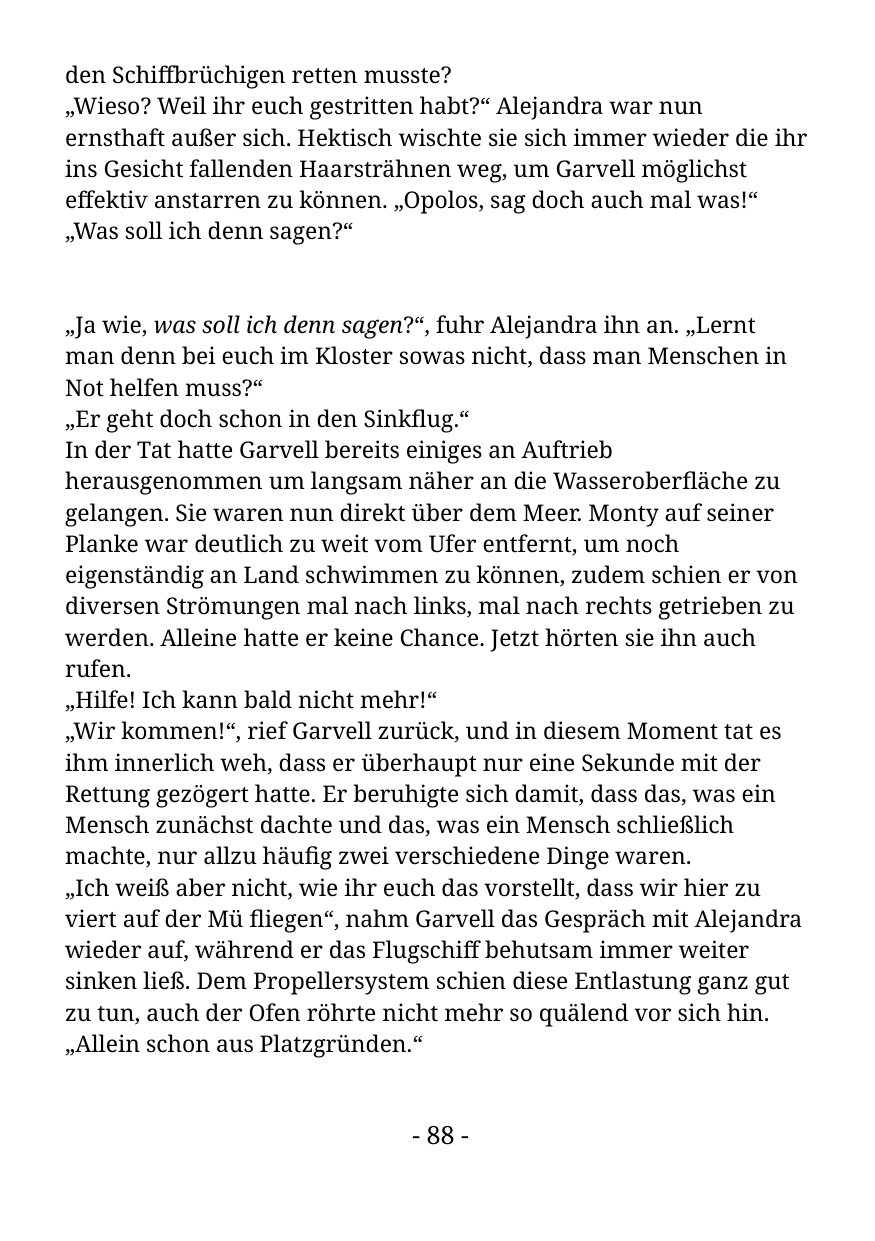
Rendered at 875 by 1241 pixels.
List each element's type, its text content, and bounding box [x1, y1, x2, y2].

text den Schiffbrüchigen retten musste? [65, 59, 809, 90]
text „Wieso? Weil ihr euch gestritten habt?“ Alejandra war nun ernsthaft außer sich. Hektisch wischte sie sich immer wieder die ihr ins Gesicht fallenden Haarsträhnen weg, um Garvell möglichst effektiv anstarren zu können. „Opolos, sag doch auch mal was!“ [65, 90, 809, 215]
text „Hilfe! Ich kann bald nicht mehr!“ [65, 684, 809, 715]
text „Ich weiß aber nicht, wie ihr euch das vorstellt, dass wir hier zu viert auf der Mü fliegen“, nahm Garvell das Gespräch mit Alejandra wieder auf, während er das Flugschiff behutsam immer weiter sinken ließ. Dem Propellersystem schien diese Entlastung ganz gut zu tun, auch der Ofen röhrte nicht mehr so quälend vor sich hin. [65, 872, 809, 1028]
text „Was soll ich denn sagen?“ [65, 215, 809, 247]
text „Wir kommen!“, rief Garvell zurück, und in diesem Moment tat es ihm innerlich weh, dass er überhaupt nur eine Sekunde mit der Rettung gezögert hatte. Er beruhigte sich damit, dass das, was ein Mensch zunächst dachte und das, was ein Mensch schließlich machte, nur allzu häufig zwei verschiedene Dinge waren. [65, 715, 809, 872]
text In der Tat hatte Garvell bereits einiges an Auftrieb herausgenommen um langsam näher an die Wasseroberfläche zu gelangen. Sie waren nun direkt über dem Meer. Monty auf seiner Planke war deutlich zu weit vom Ufer entfernt, um noch eigenständig an Land schwimmen zu können, zudem schien er von diversen Strömungen mal nach links, mal nach rechts getrieben zu werden. Alleine hatte er keine Chance. Jetzt hörten sie ihn auch rufen. [65, 434, 809, 684]
text „Ja wie, was soll ich denn sagen?“, fuhr Alejandra ihn an. „Lernt man denn bei euch im Kloster sowas nicht, dass man Menschen in Not helfen muss?“ [65, 309, 809, 403]
text „Allein schon aus Platzgründen.“ [65, 1028, 809, 1059]
text „Er geht doch schon in den Sinkflug.“ [65, 403, 809, 434]
